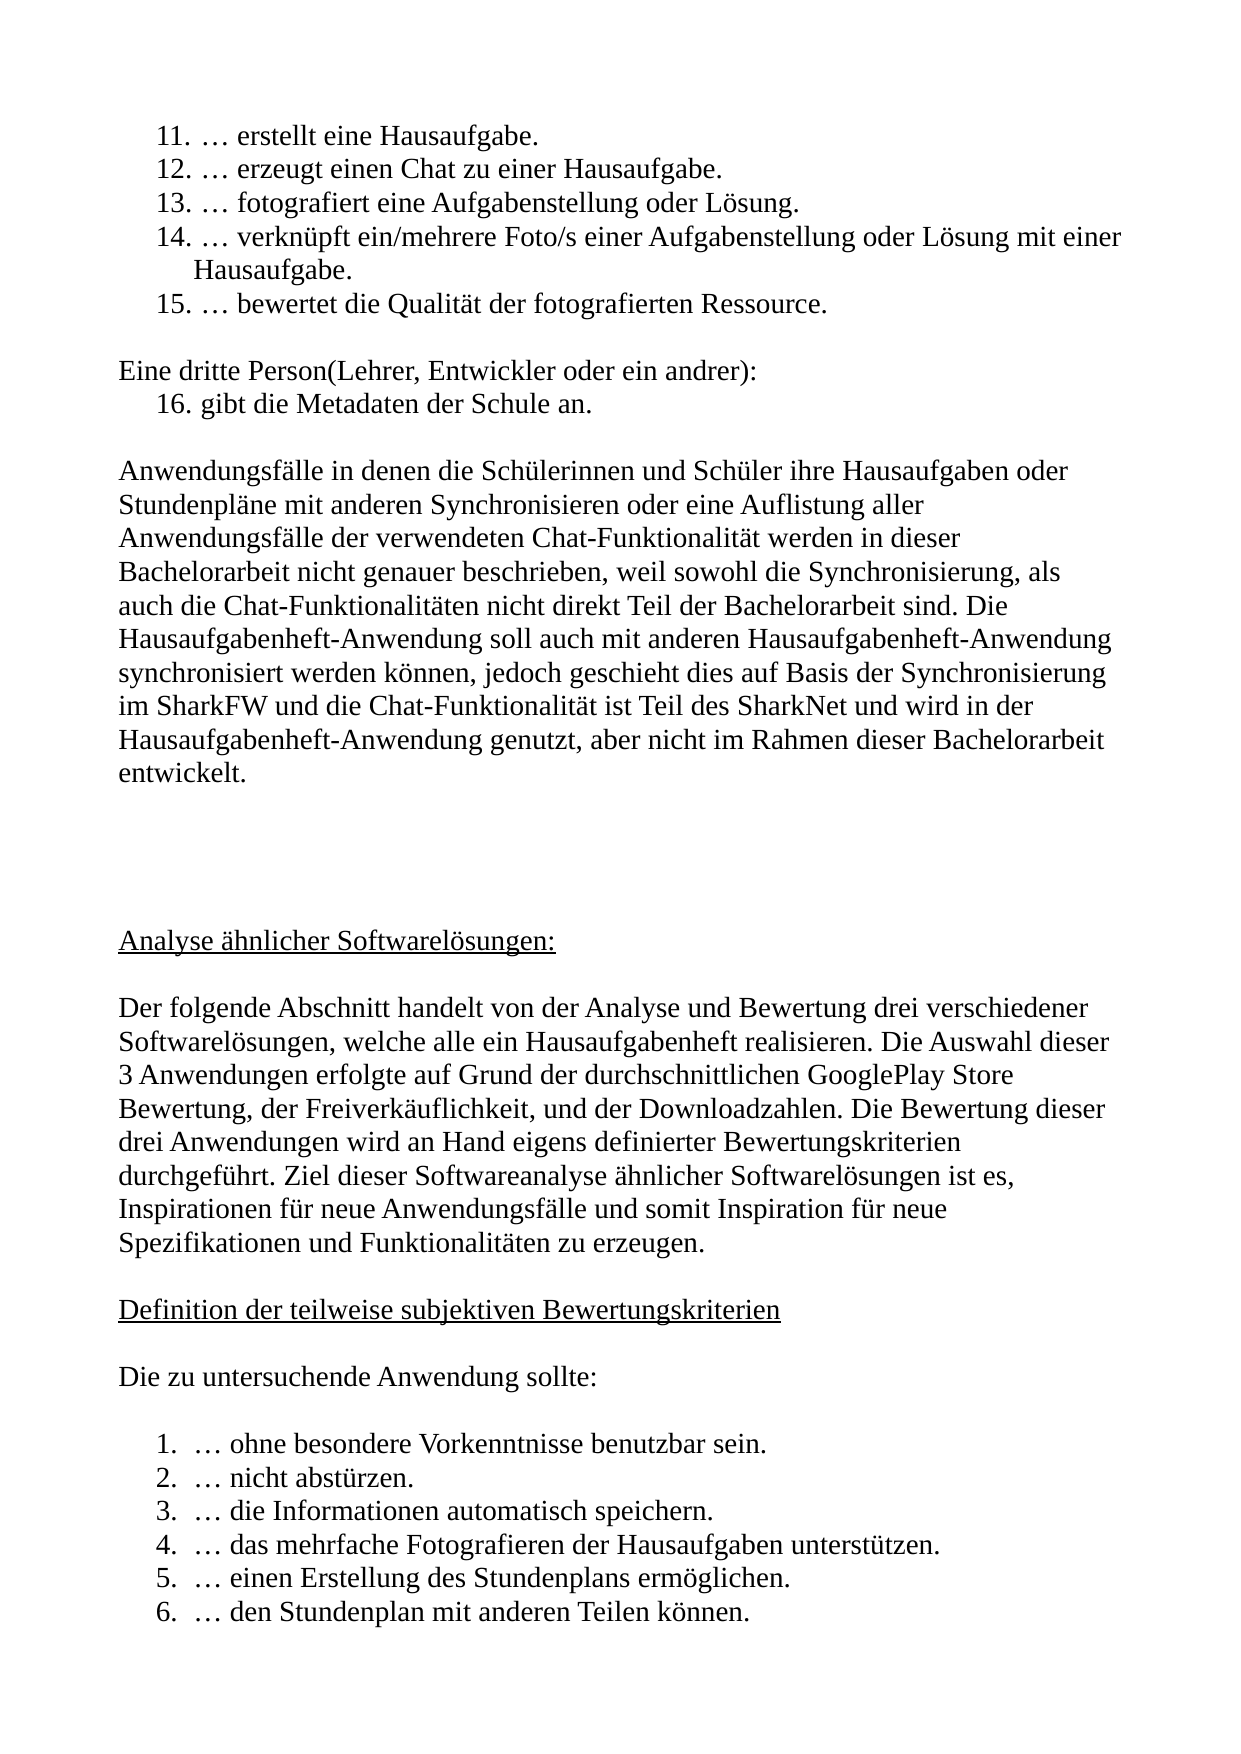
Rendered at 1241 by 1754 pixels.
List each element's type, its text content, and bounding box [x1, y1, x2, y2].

list … nicht abstürzen. [156, 1460, 1122, 1493]
text Anwendungsfälle in denen die Schülerinnen und Schüler ihre Hausaufgaben oder Stundenpläne mit anderen Synchronisieren oder eine Auflistung aller Anwendungsfälle der verwendeten Chat-Funktionalität werden in dieser Bachelorarbeit nicht genauer beschrieben, weil sowohl die Synchronisierung, als auch die Chat-Funktionalitäten nicht direkt Teil der Bachelorarbeit sind. Die Hausaufgabenheft-Anwendung soll auch mit anderen Hausaufgabenheft-Anwendung synchronisiert werden können, jedoch geschieht dies auf Basis der Synchronisierung im SharkFW und die Chat-Funktionalität ist Teil des SharkNet und wird in der Hausaufgabenheft-Anwendung genutzt, aber nicht im Rahmen dieser Bachelorarbeit entwickelt. [118, 453, 1122, 789]
list gibt die Metadaten der Schule an. [156, 386, 1122, 420]
list … das mehrfache Fotografieren der Hausaufgaben unterstützen. [156, 1527, 1122, 1560]
list … verknüpft ein/mehrere Foto/s einer Aufgabenstellung oder Lösung mit einer Hausaufgabe. [156, 219, 1122, 286]
text Analyse ähnlicher Softwarelösungen: [118, 923, 1122, 957]
text Die zu untersuchende Anwendung sollte: [118, 1359, 1122, 1393]
list … erstellt eine Hausaufgabe. [156, 118, 1122, 152]
text Eine dritte Person(Lehrer, Entwickler oder ein andrer): [118, 353, 1122, 386]
list … fotografiert eine Aufgabenstellung oder Lösung. [156, 185, 1122, 219]
list … einen Erstellung des Stundenplans ermöglichen. [156, 1560, 1122, 1594]
text Definition der teilweise subjektiven Bewertungskriterien [118, 1292, 1122, 1326]
list … den Stundenplan mit anderen Teilen können. [156, 1594, 1122, 1627]
text Der folgende Abschnitt handelt von der Analyse und Bewertung drei verschiedener Softwarelösungen, welche alle ein Hausaufgabenheft realisieren. Die Auswahl dieser 3 Anwendungen erfolgte auf Grund der durchschnittlichen GooglePlay Store Bewertung, der Freiverkäuflichkeit, und der Downloadzahlen. Die Bewertung dieser drei Anwendungen wird an Hand eigens definierter Bewertungskriterien durchgeführt. Ziel dieser Softwareanalyse ähnlicher Softwarelösungen ist es, Inspirationen für neue Anwendungsfälle und somit Inspiration für neue Spezifikationen und Funktionalitäten zu erzeugen. [118, 990, 1122, 1258]
list … die Informationen automatisch speichern. [156, 1493, 1122, 1527]
list … ohne besondere Vorkenntnisse benutzbar sein. [156, 1426, 1122, 1460]
list … bewertet die Qualität der fotografierten Ressource. [156, 286, 1122, 319]
list … erzeugt einen Chat zu einer Hausaufgabe. [156, 152, 1122, 185]
